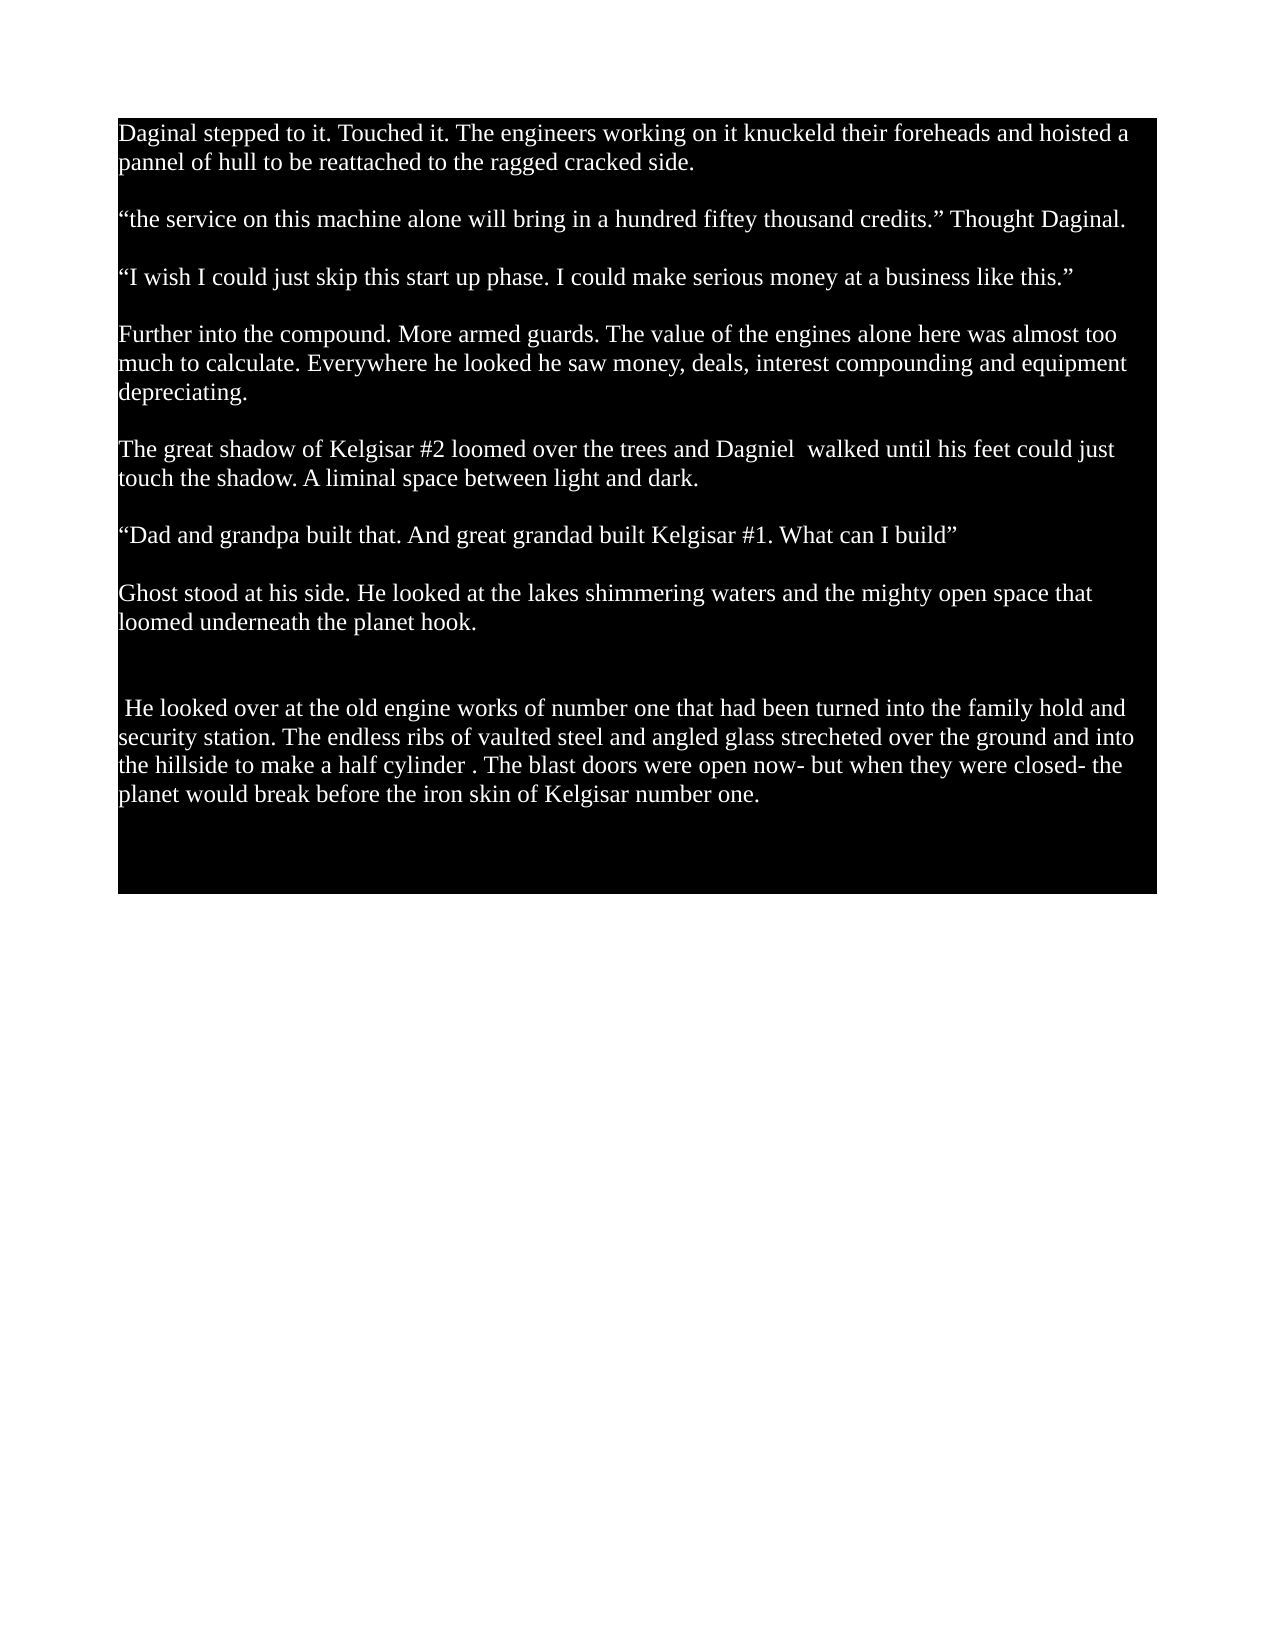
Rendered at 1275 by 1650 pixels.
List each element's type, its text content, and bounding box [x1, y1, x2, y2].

text “the service on this machine alone will bring in a hundred fiftey thousand credits.” Thought Daginal. “I wish I could just skip this start up phase. I could make serious money at a business like this.” [118, 204, 1157, 291]
text The great shadow of Kelgisar #2 loomed over the trees and Dagniel walked until his feet could just touch the shadow. A liminal space between light and dark. “Dad and grandpa built that. And great grandad built Kelgisar #1. What can I build” Ghost stood at his side. He looked at the lakes shimmering waters and the mighty open space that loomed underneath the planet hook. He looked over at the old engine works of number one that had been turned into the family hold and security station. The endless ribs of vaulted steel and angled glass strecheted over the ground and into the hillside to make a half cylinder . The blast doors were open now- but when they were closed- the planet would break before the iron skin of Kelgisar number one. [118, 434, 1157, 837]
text Further into the compound. More armed guards. The value of the engines alone here was almost too much to calculate. Everywhere he looked he saw money, deals, interest compounding and equipment depreciating. [118, 319, 1157, 406]
text Daginal stepped to it. Touched it. The engineers working on it knuckeld their foreheads and hoisted a pannel of hull to be reattached to the ragged cracked side. [118, 118, 1157, 176]
